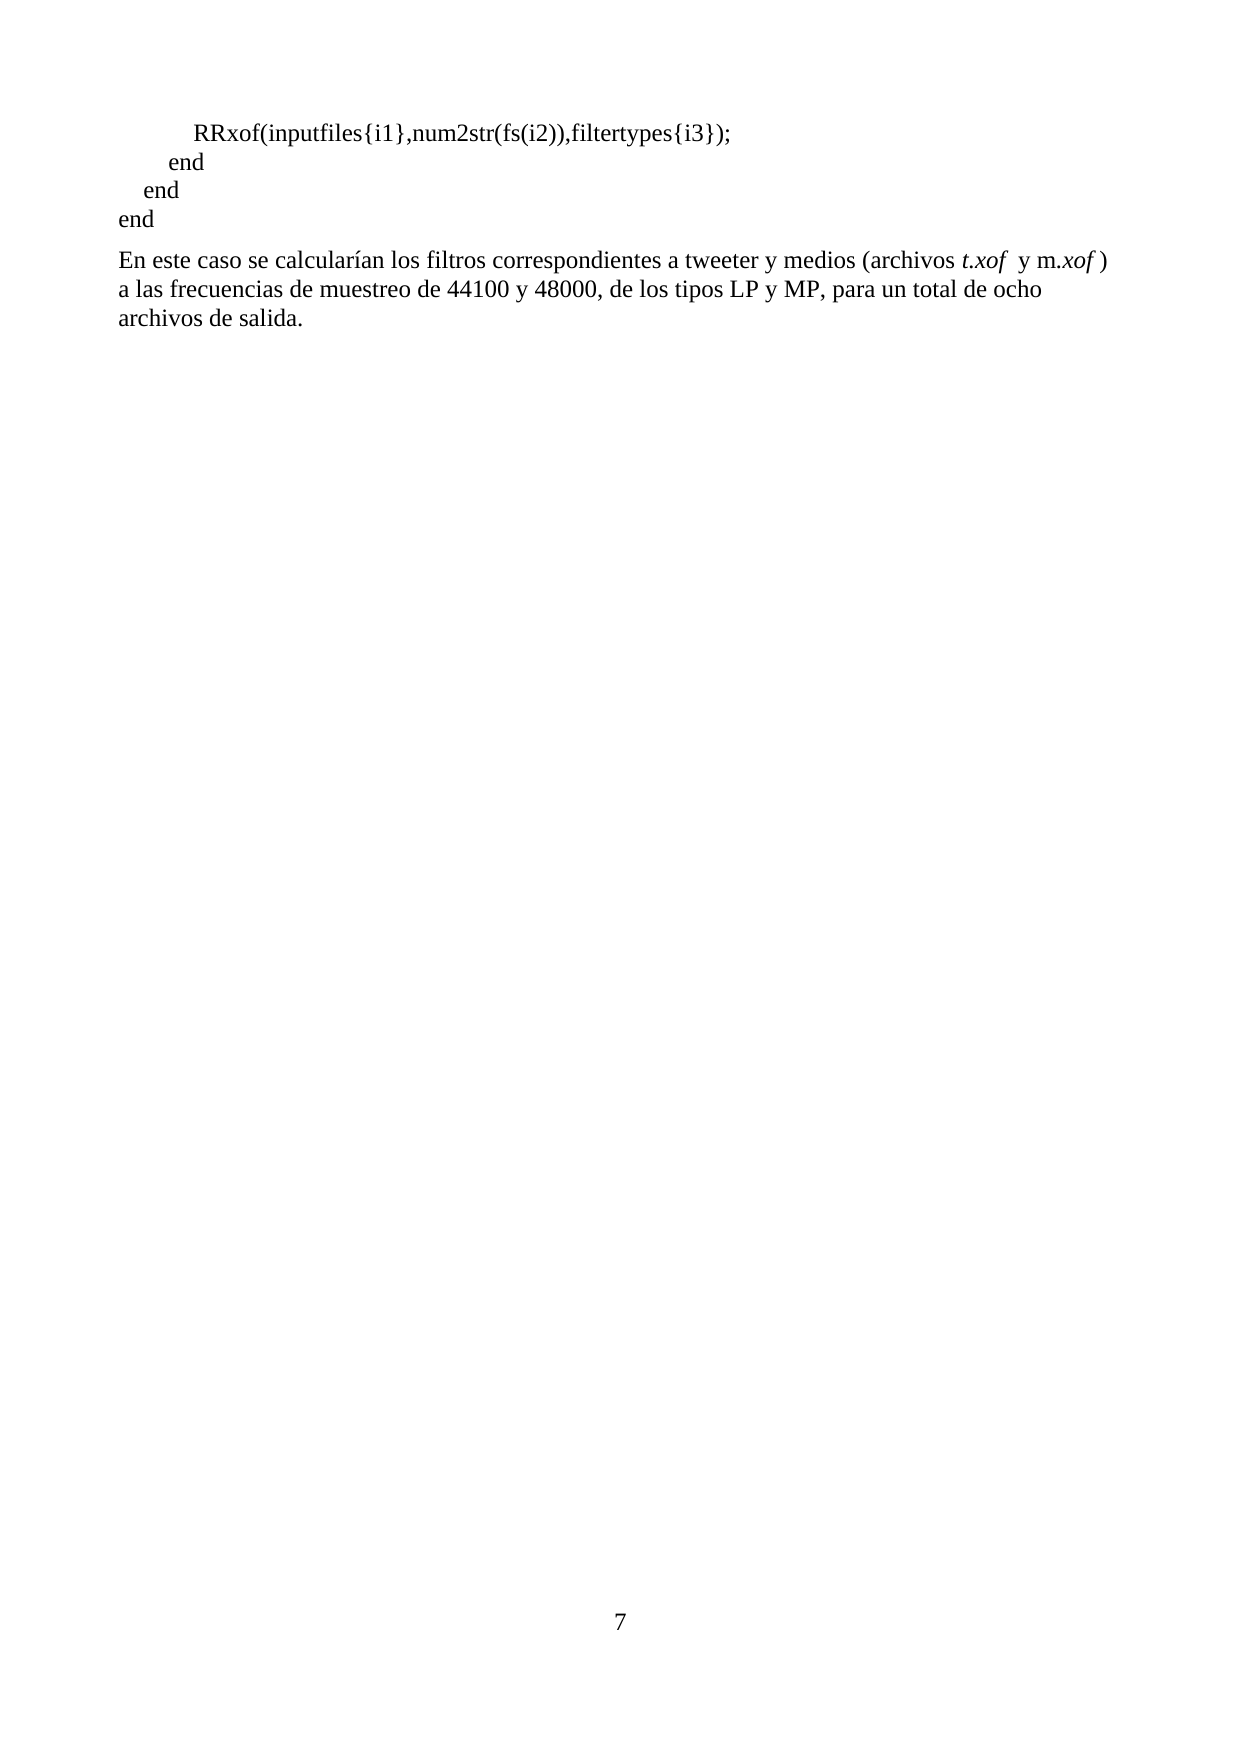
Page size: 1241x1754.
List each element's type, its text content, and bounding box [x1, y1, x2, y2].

text RRxof(inputfiles{i1},num2str(fs(i2)),filtertypes{i3}); end end end [118, 118, 1122, 233]
text En este caso se calcularían los filtros correspondientes a tweeter y medios (archivos t.xof y m.xof ) a las frecuencias de muestreo de 44100 y 48000, de los tipos LP y MP, para un total de ocho archivos de salida. [118, 246, 1122, 332]
